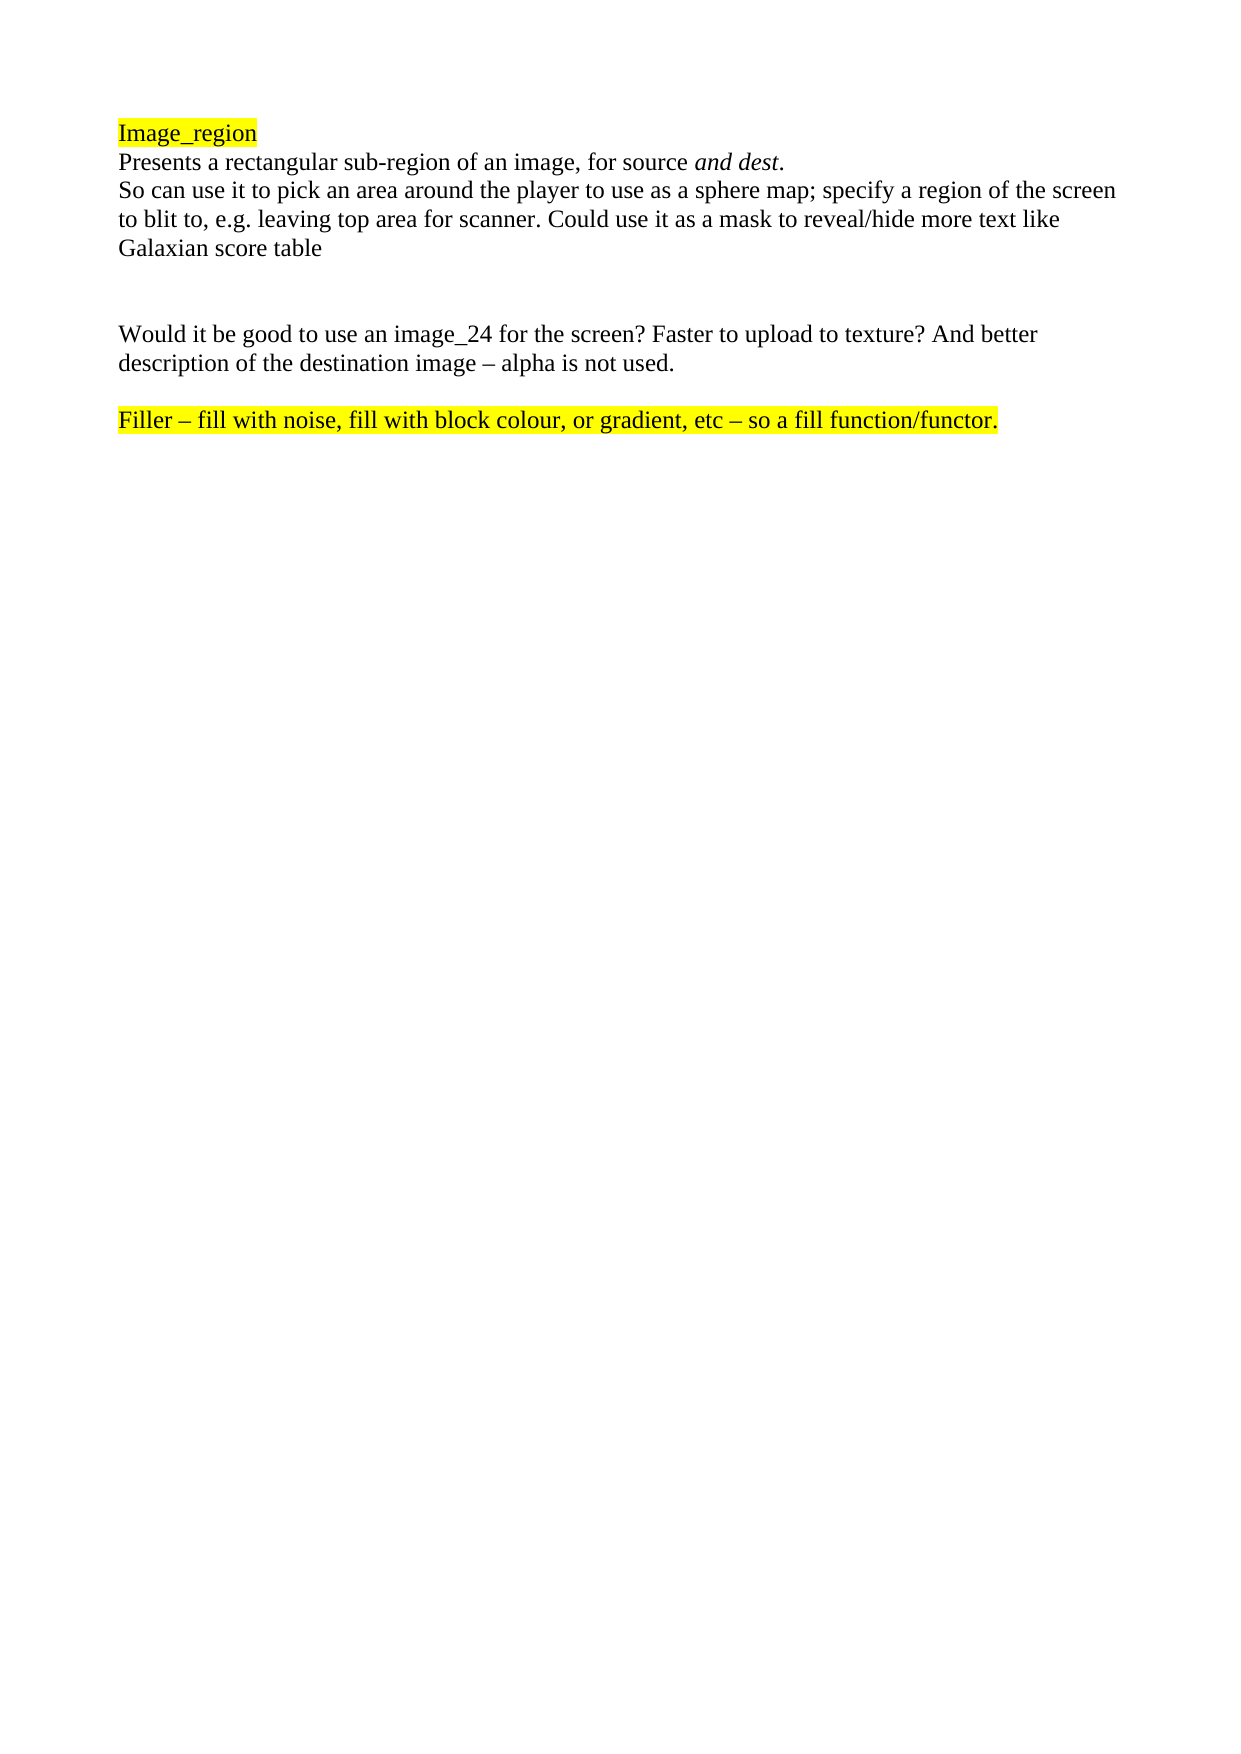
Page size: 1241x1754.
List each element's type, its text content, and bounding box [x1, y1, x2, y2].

text Image_region [118, 118, 1122, 147]
text So can use it to pick an area around the player to use as a sphere map; specify a region of the screen to blit to, e.g. leaving top area for scanner. Could use it as a mask to reveal/hide more text like Galaxian score table [118, 176, 1122, 262]
text Would it be good to use an image_24 for the screen? Faster to upload to texture? And better description of the destination image – alpha is not used. [118, 319, 1122, 377]
text Filler – fill with noise, fill with block colour, or gradient, etc – so a fill function/functor. [118, 406, 1122, 434]
text Presents a rectangular sub-region of an image, for source and dest. [118, 147, 1122, 176]
